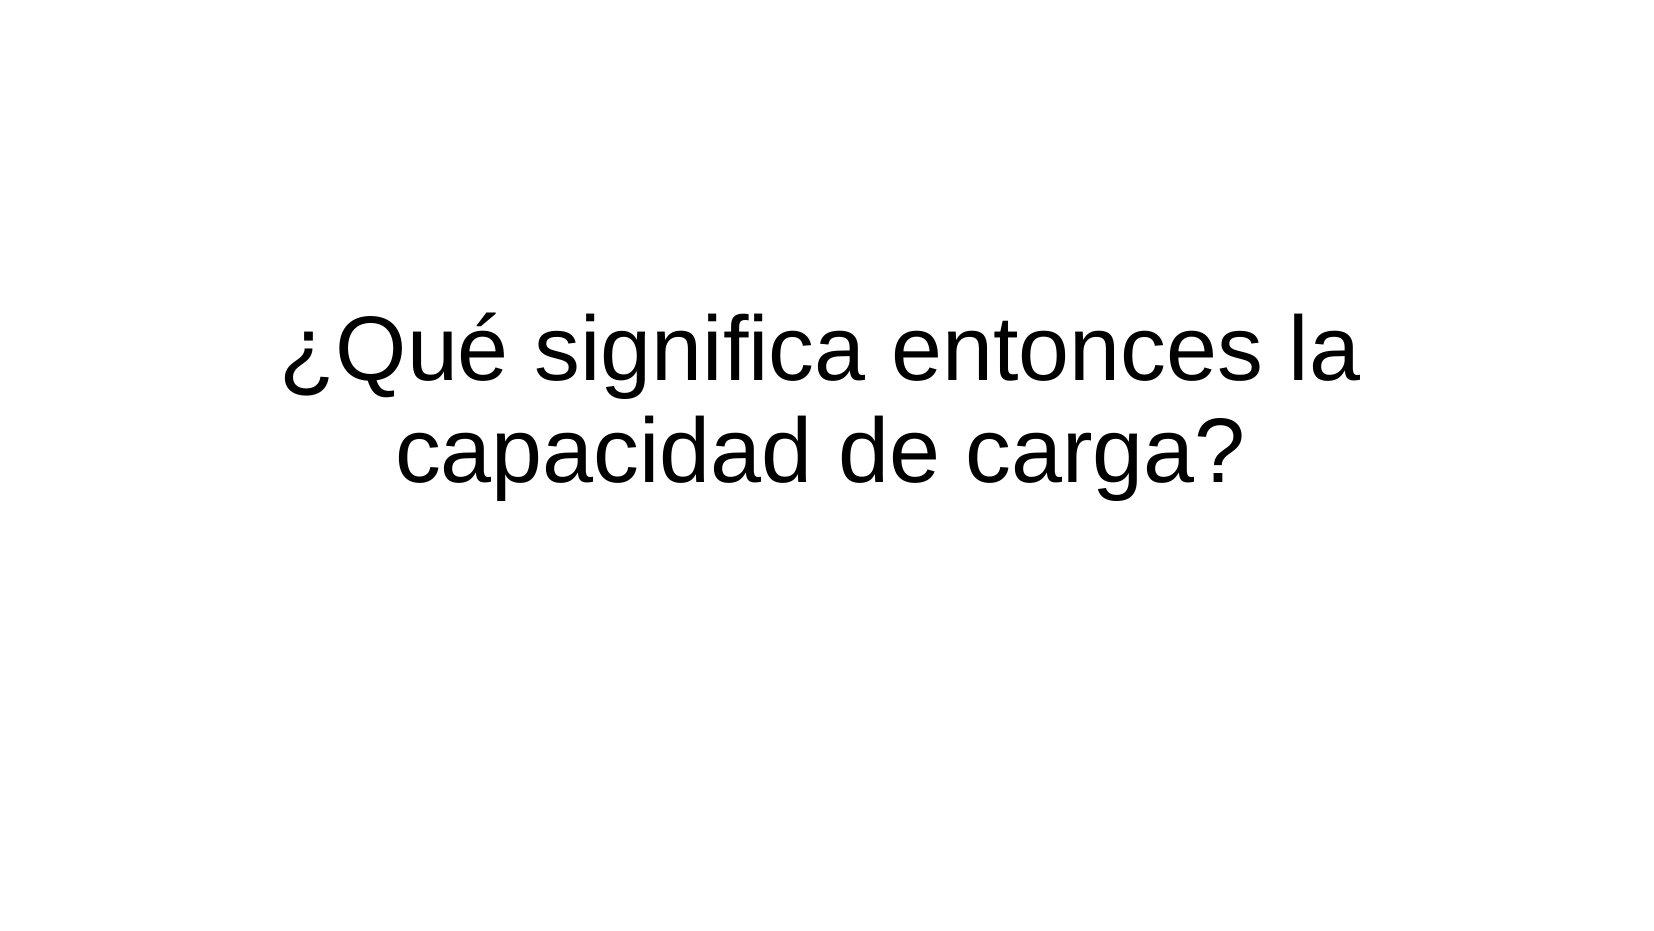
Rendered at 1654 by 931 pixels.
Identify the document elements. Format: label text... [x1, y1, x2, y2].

title ¿Qué significa entonces la capacidad de carga? [76, 296, 1565, 502]
